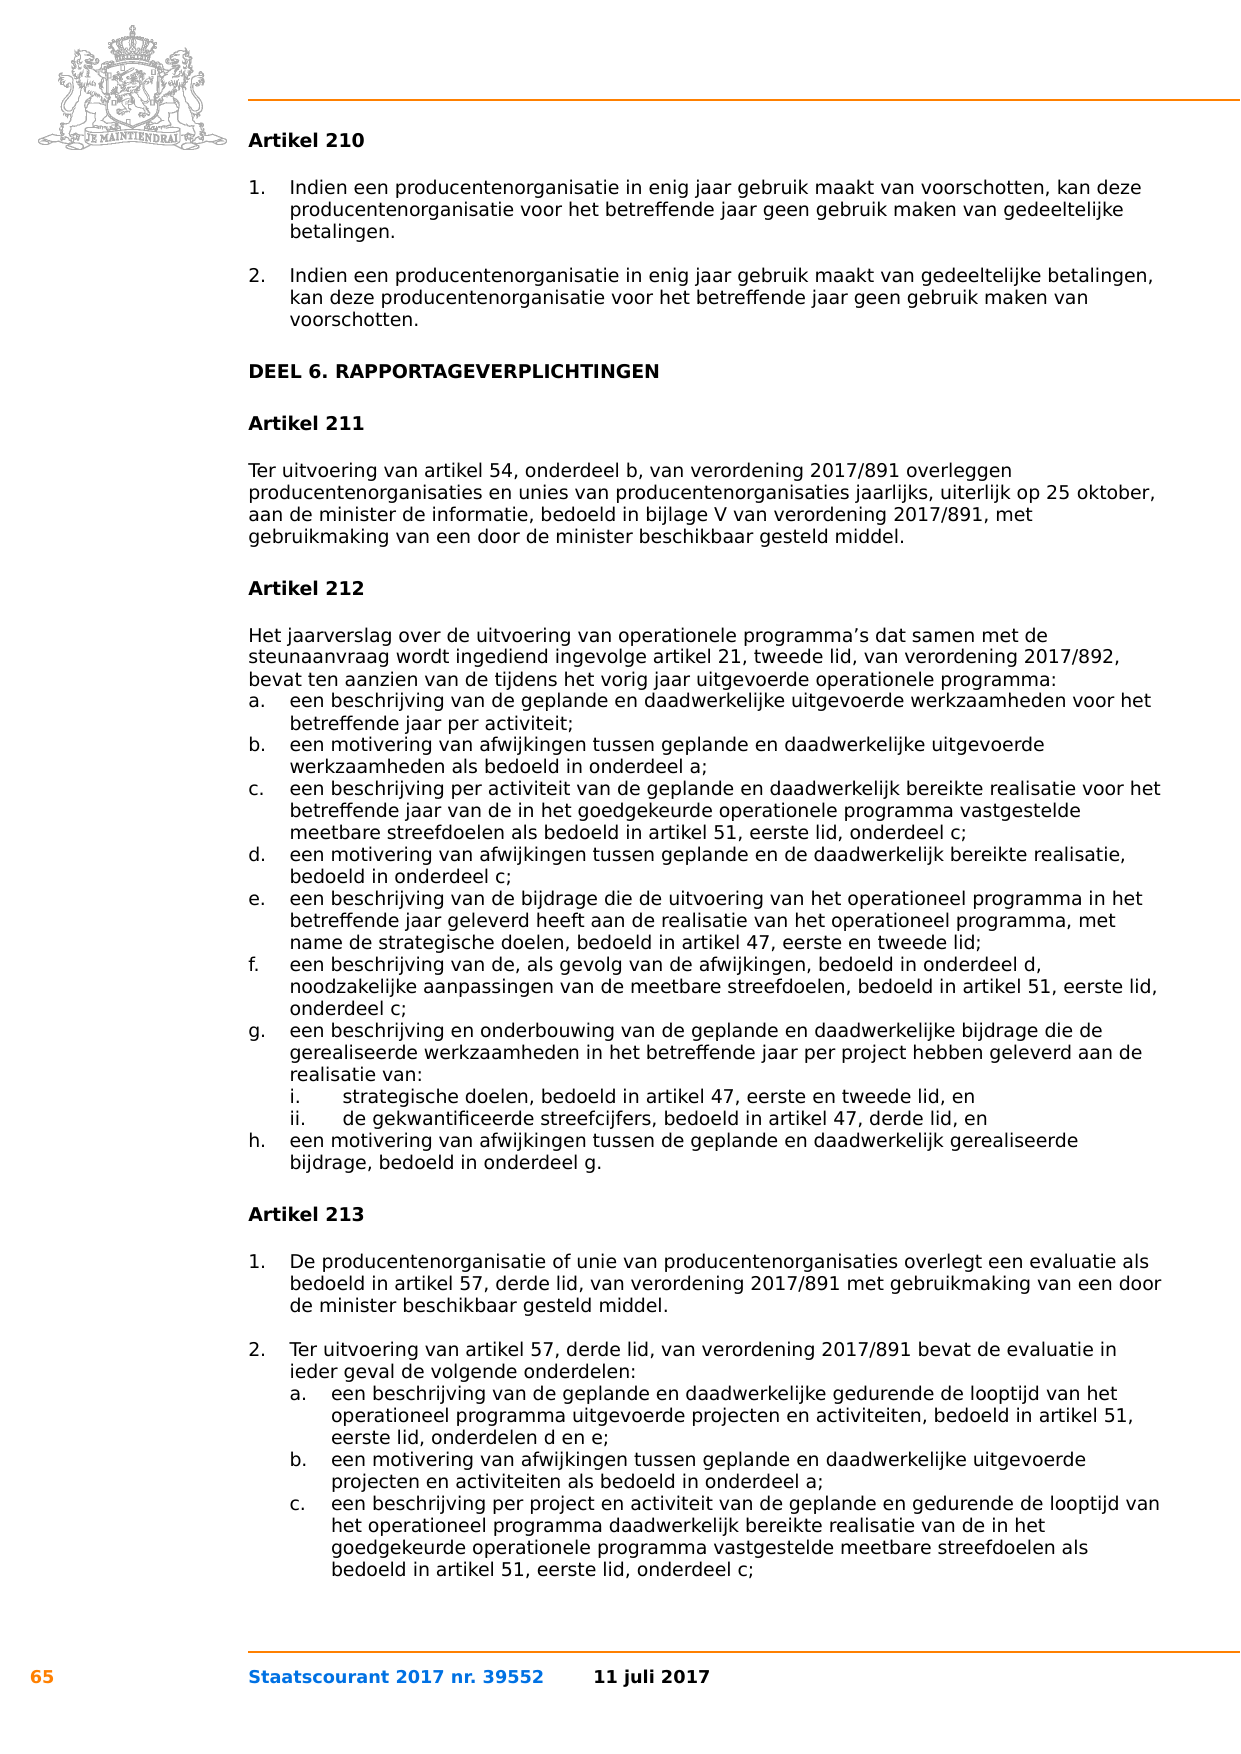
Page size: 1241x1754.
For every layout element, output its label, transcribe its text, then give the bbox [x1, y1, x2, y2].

text ii. de gekwantificeerde streefcijfers, bedoeld in artikel 47, derde lid, en [289, 1108, 1163, 1130]
text b. een motivering van afwijkingen tussen geplande en daadwerkelijke uitgevoerde projecten en activiteiten als bedoeld in onderdeel a; [289, 1449, 1163, 1493]
text d. een motivering van afwijkingen tussen geplande en de daadwerkelijk bereikte realisatie, bedoeld in onderdeel c; [248, 844, 1163, 888]
text e. een beschrijving van de bijdrage die de uitvoering van het operationeel programma in het betreffende jaar geleverd heeft aan de realisatie van het operationeel programma, met name de strategische doelen, bedoeld in artikel 47, eerste en tweede lid; [248, 888, 1163, 954]
subtitle Artikel 211 [248, 413, 1163, 434]
text g. een beschrijving en onderbouwing van de geplande en daadwerkelijke bijdrage die de gerealiseerde werkzaamheden in het betreffende jaar per project hebben geleverd aan de realisatie van: [248, 1020, 1163, 1086]
subtitle DEEL 6. RAPPORTAGEVERPLICHTINGEN [248, 361, 1163, 383]
picture [38, 25, 227, 150]
text 1. Indien een producentenorganisatie in enig jaar gebruik maakt van voorschotten, kan deze producentenorganisatie voor het betreffende jaar geen gebruik maken van gedeeltelijke betalingen. [248, 177, 1163, 243]
text h. een motivering van afwijkingen tussen de geplande en daadwerkelijk gerealiseerde bijdrage, bedoeld in onderdeel g. [248, 1130, 1163, 1174]
text 1. De producentenorganisatie of unie van producentenorganisaties overlegt een evaluatie als bedoeld in artikel 57, derde lid, van verordening 2017/891 met gebruikmaking van een door de minister beschikbaar gesteld middel. [248, 1251, 1163, 1317]
text b. een motivering van afwijkingen tussen geplande en daadwerkelijke uitgevoerde werkzaamheden als bedoeld in onderdeel a; [248, 734, 1163, 778]
text a. een beschrijving van de geplande en daadwerkelijke gedurende de looptijd van het operationeel programma uitgevoerde projecten en activiteiten, bedoeld in artikel 51, eerste lid, onderdelen d en e; [289, 1383, 1163, 1449]
text 2. Indien een producentenorganisatie in enig jaar gebruik maakt van gedeeltelijke betalingen, kan deze producentenorganisatie voor het betreffende jaar geen gebruik maken van voorschotten. [248, 265, 1163, 331]
text i. strategische doelen, bedoeld in artikel 47, eerste en tweede lid, en [289, 1086, 1163, 1108]
text f. een beschrijving van de, als gevolg van de afwijkingen, bedoeld in onderdeel d, noodzakelijke aanpassingen van de meetbare streefdoelen, bedoeld in artikel 51, eerste lid, onderdeel c; [248, 954, 1163, 1020]
subtitle Artikel 213 [248, 1204, 1163, 1226]
text c. een beschrijving per activiteit van de geplande en daadwerkelijk bereikte realisatie voor het betreffende jaar van de in het goedgekeurde operationele programma vastgestelde meetbare streefdoelen als bedoeld in artikel 51, eerste lid, onderdeel c; [248, 778, 1163, 844]
text Ter uitvoering van artikel 54, onderdeel b, van verordening 2017/891 overleggen producentenorganisaties en unies van producentenorganisaties jaarlijks, uiterlijk op 25 oktober, aan de minister de informatie, bedoeld in bijlage V van verordening 2017/891, met gebruikmaking van een door de minister beschikbaar gesteld middel. [248, 459, 1163, 547]
subtitle Artikel 212 [248, 577, 1163, 599]
subtitle Artikel 210 [248, 130, 1163, 152]
text 2. Ter uitvoering van artikel 57, derde lid, van verordening 2017/891 bevat de evaluatie in ieder geval de volgende onderdelen: [248, 1339, 1163, 1383]
text Het jaarverslag over de uitvoering van operationele programma’s dat samen met de steunaanvraag wordt ingediend ingevolge artikel 21, tweede lid, van verordening 2017/892, bevat ten aanzien van de tijdens het vorig jaar uitgevoerde operationele programma: [248, 624, 1163, 690]
text a. een beschrijving van de geplande en daadwerkelijke uitgevoerde werkzaamheden voor het betreffende jaar per activiteit; [248, 690, 1163, 734]
text c. een beschrijving per project en activiteit van de geplande en gedurende de looptijd van het operationeel programma daadwerkelijk bereikte realisatie van de in het goedgekeurde operationele programma vastgestelde meetbare streefdoelen als bedoeld in artikel 51, eerste lid, onderdeel c; [289, 1493, 1163, 1581]
